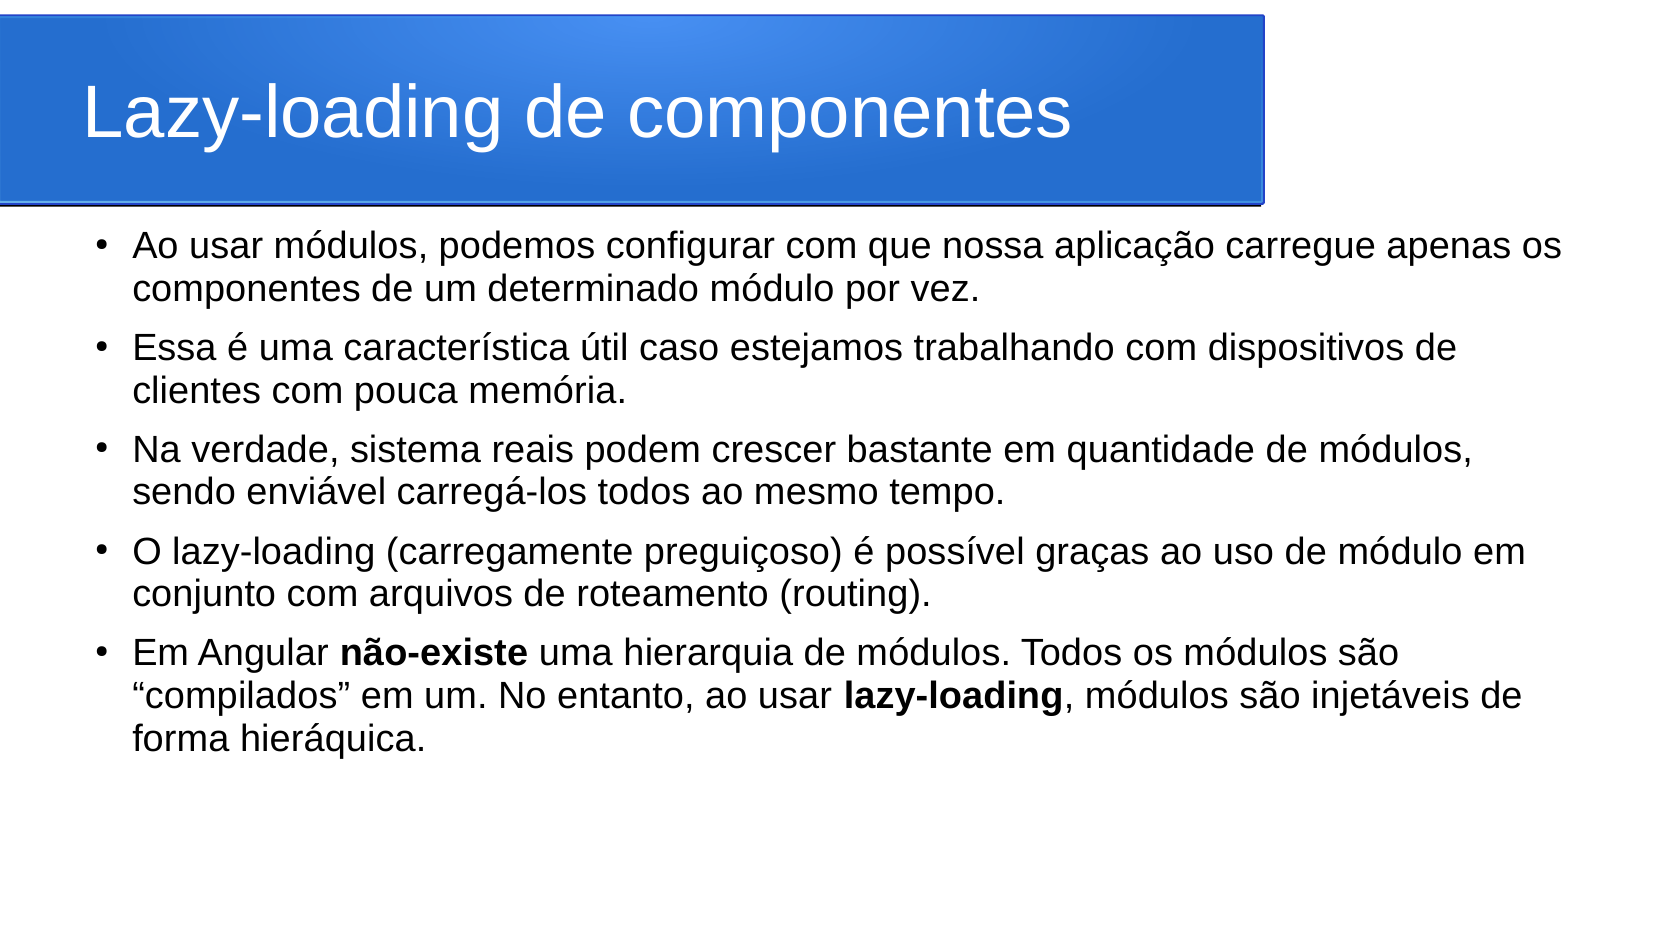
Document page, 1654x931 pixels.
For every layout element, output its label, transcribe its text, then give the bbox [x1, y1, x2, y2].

list Ao usar módulos, podemos configurar com que nossa aplicação carregue apenas os componentes de um determinado módulo por vez. Essa é uma característica útil caso estejamos trabalhando com dispositivos de clientes com pouca memória. Na verdade, sistema reais podem crescer bastante em quantidade de módulos, sendo enviável carregá-los todos ao mesmo tempo. O lazy-loading (carregamente preguiçoso) é possível graças ao uso de módulo em conjunto com arquivos de roteamento (routing). Em Angular não-existe uma hierarquia de módulos. Todos os módulos são “compilados” em um. No entanto, ao usar lazy-loading, módulos são injetáveis de forma hieráquica. [82, 224, 1571, 764]
title Lazy-loading de componentes [82, 35, 1235, 189]
